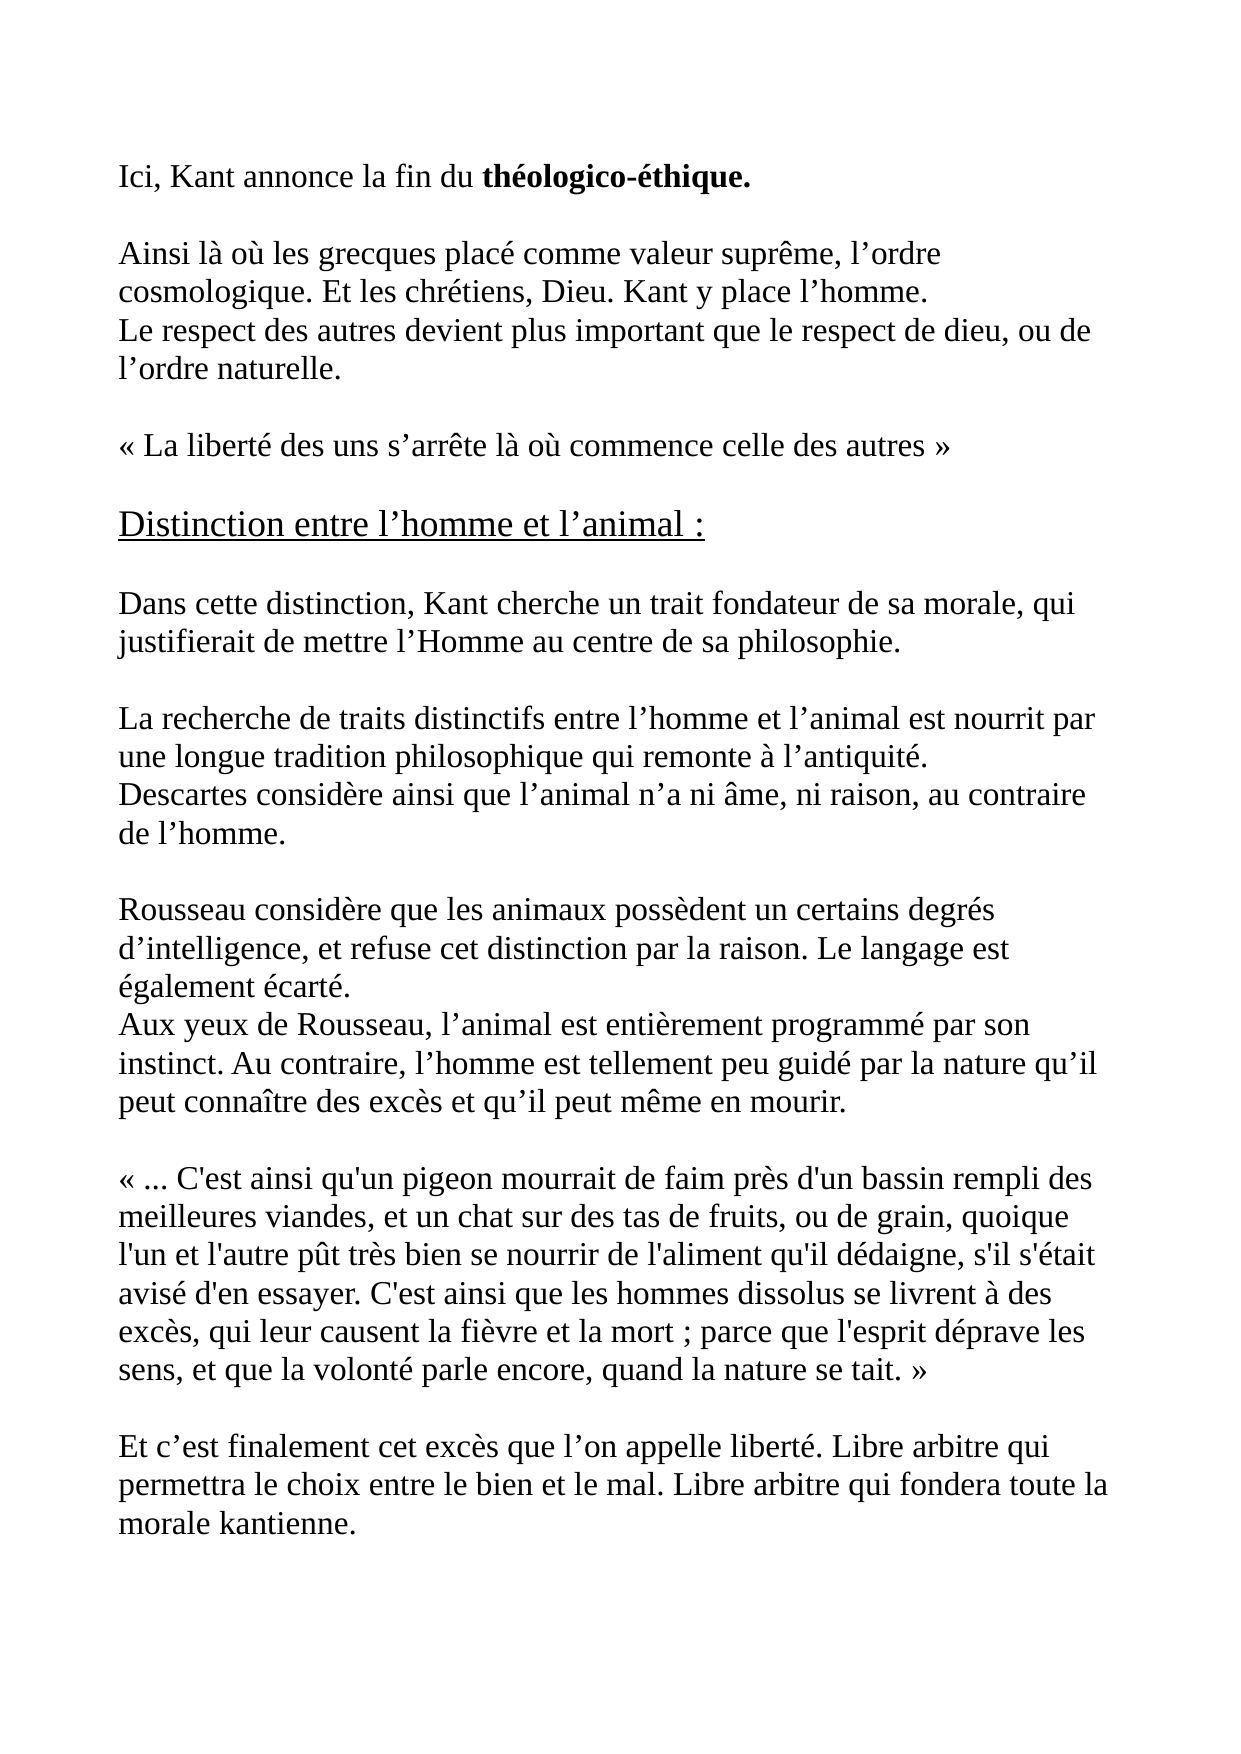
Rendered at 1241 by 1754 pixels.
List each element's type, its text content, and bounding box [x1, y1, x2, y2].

text Aux yeux de Rousseau, l’animal est entièrement programmé par son instinct. Au contraire, l’homme est tellement peu guidé par la nature qu’il peut connaître des excès et qu’il peut même en mourir. [118, 1004, 1122, 1119]
text Rousseau considère que les animaux possèdent un certains degrés d’intelligence, et refuse cet distinction par la raison. Le langage est également écarté. [118, 889, 1122, 1004]
text Ici, Kant annonce la fin du théologico-éthique. [118, 156, 1122, 195]
text Distinction entre l’homme et l’animal : [118, 501, 1122, 544]
text La recherche de traits distinctifs entre l’homme et l’animal est nourrit par une longue tradition philosophique qui remonte à l’antiquité. [118, 698, 1122, 774]
text Dans cette distinction, Kant cherche un trait fondateur de sa morale, qui justifierait de mettre l’Homme au centre de sa philosophie. [118, 583, 1122, 659]
text « ... C'est ainsi qu'un pigeon mourrait de faim près d'un bassin rempli des meilleures viandes, et un chat sur des tas de fruits, ou de grain, quoique l'un et l'autre pût très bien se nourrir de l'aliment qu'il dédaigne, s'il s'était avisé d'en essayer. C'est ainsi que les hommes dissolus se livrent à des excès, qui leur causent la fièvre et la mort ; parce que l'esprit déprave les sens, et que la volonté parle encore, quand la nature se tait. » [118, 1158, 1122, 1388]
text Ainsi là où les grecques placé comme valeur suprême, l’ordre cosmologique. Et les chrétiens, Dieu. Kant y place l’homme. [118, 233, 1122, 310]
text Et c’est finalement cet excès que l’on appelle liberté. Libre arbitre qui permettra le choix entre le bien et le mal. Libre arbitre qui fondera toute la morale kantienne. [118, 1426, 1122, 1541]
text Le respect des autres devient plus important que le respect de dieu, ou de l’ordre naturelle. [118, 310, 1122, 386]
text Descartes considère ainsi que l’animal n’a ni âme, ni raison, au contraire de l’homme. [118, 774, 1122, 851]
text « La liberté des uns s’arrête là où commence celle des autres » [118, 425, 1122, 463]
